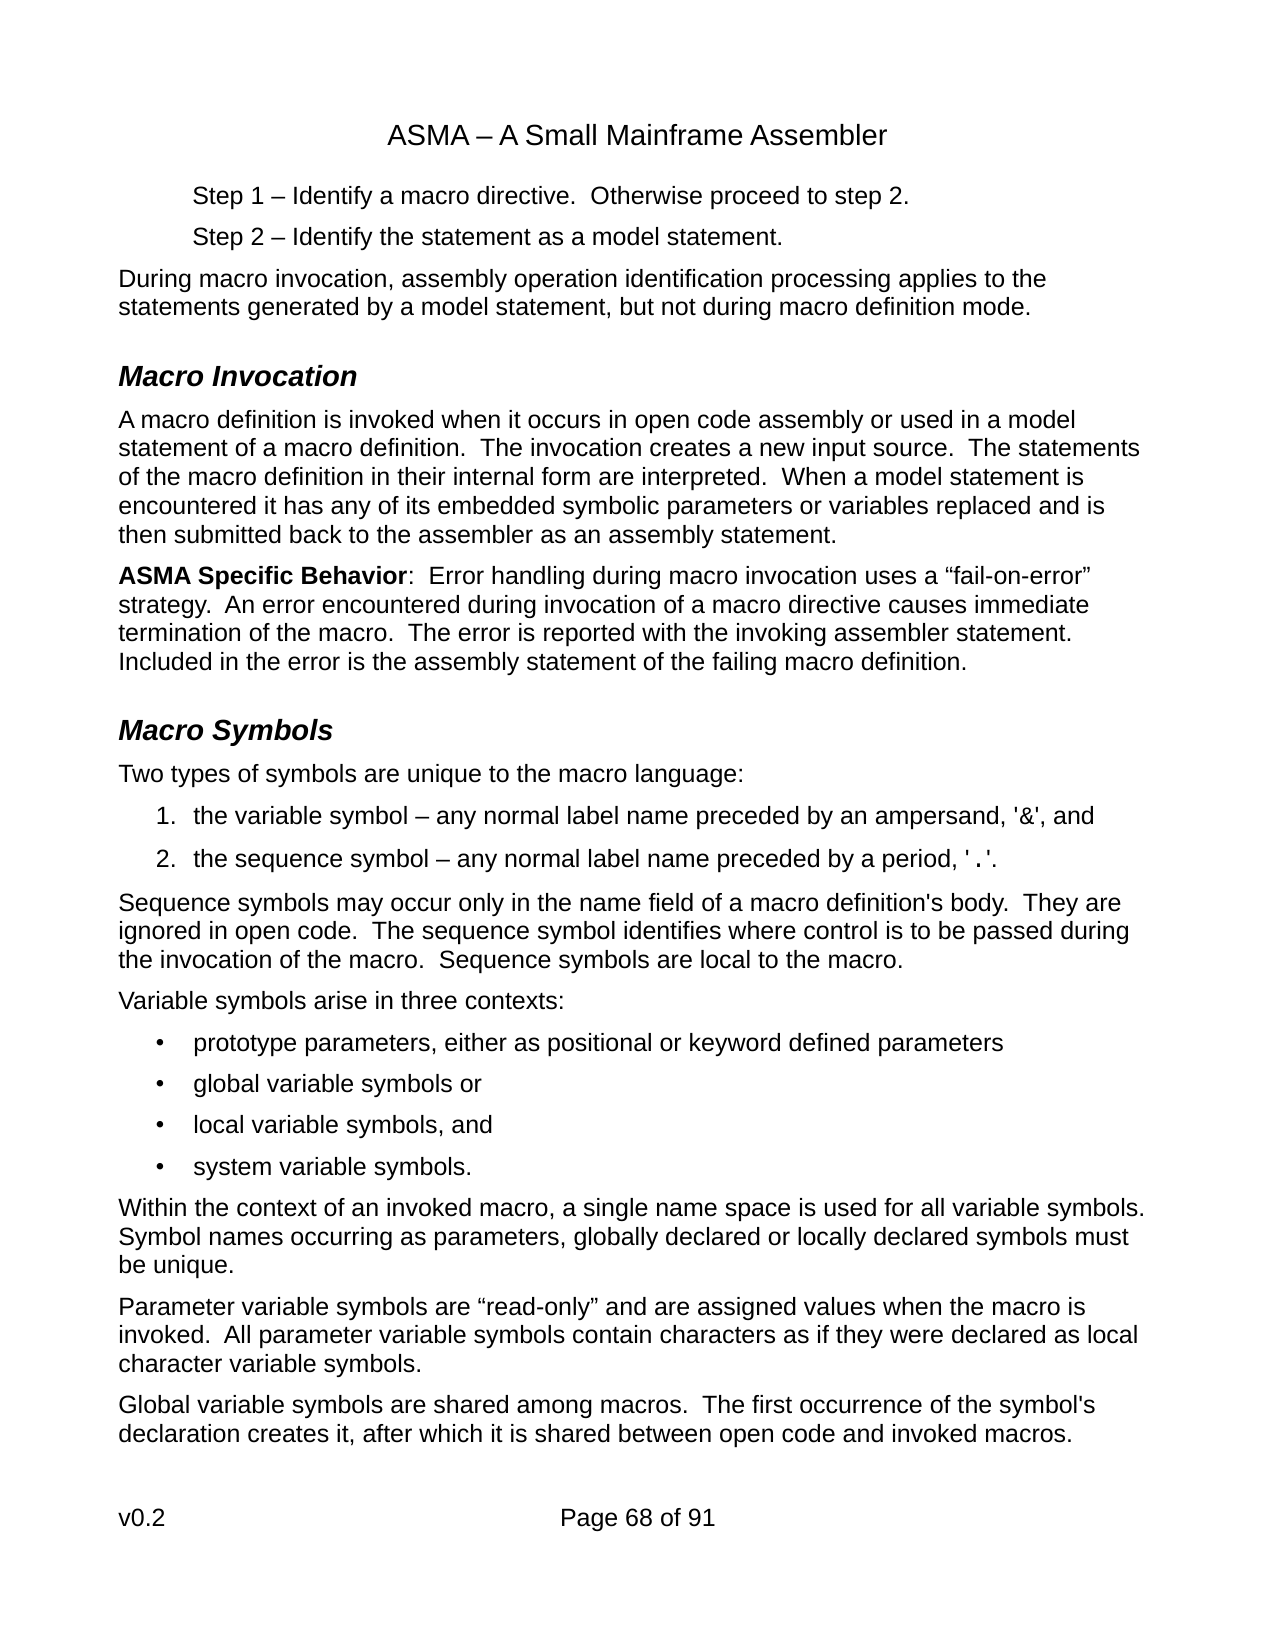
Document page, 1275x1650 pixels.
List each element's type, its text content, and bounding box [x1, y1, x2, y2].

text ASMA Specific Behavior: Error handling during macro invocation uses a “fail-on-error” strategy. An error encountered during invocation of a macro directive causes immediate termination of the macro. The error is reported with the invoking assembler statement. Included in the error is the assembly statement of the failing macro definition. [118, 561, 1157, 676]
subtitle Macro Symbols [118, 713, 1157, 747]
list the sequence symbol – any normal label name preceded by a period, '.'. [156, 844, 1157, 875]
text Global variable symbols are shared among macros. The first occurrence of the symbol's declaration creates it, after which it is shared between open code and invoked macros. [118, 1391, 1157, 1448]
list the variable symbol – any normal label name preceded by an ampersand, '&', and [156, 801, 1157, 832]
text Sequence symbols may occur only in the name field of a macro definition's body. They are ignored in open code. The sequence symbol identifies where control is to be passed during the invocation of the macro. Sequence symbols are local to the macro. [118, 888, 1157, 974]
text Two types of symbols are unique to the macro language: [118, 759, 1157, 788]
list system variable symbols. [156, 1152, 1157, 1181]
list prototype parameters, either as positional or keyword defined parameters [156, 1028, 1157, 1056]
text During macro invocation, assembly operation identification processing applies to the statements generated by a model statement, but not during macro definition mode. [118, 264, 1157, 321]
subtitle Macro Invocation [118, 359, 1157, 392]
text Step 2 – Identify the statement as a model statement. [192, 222, 1157, 251]
list local variable symbols, and [156, 1110, 1157, 1139]
text Parameter variable symbols are “read-only” and are assigned values when the macro is invoked. All parameter variable symbols contain characters as if they were declared as local character variable symbols. [118, 1292, 1157, 1378]
list global variable symbols or [156, 1069, 1157, 1098]
text Step 1 – Identify a macro directive. Otherwise proceed to step 2. [192, 181, 1157, 210]
text Within the context of an invoked macro, a single name space is used for all variable symbols. Symbol names occurring as parameters, globally declared or locally declared symbols must be unique. [118, 1193, 1157, 1279]
text A macro definition is invoked when it occurs in open code assembly or used in a model statement of a macro definition. The invocation creates a new input source. The statements of the macro definition in their internal form are interpreted. When a model statement is encountered it has any of its embedded symbolic parameters or variables replaced and is then submitted back to the assembler as an assembly statement. [118, 405, 1157, 548]
text Variable symbols arise in three contexts: [118, 986, 1157, 1015]
